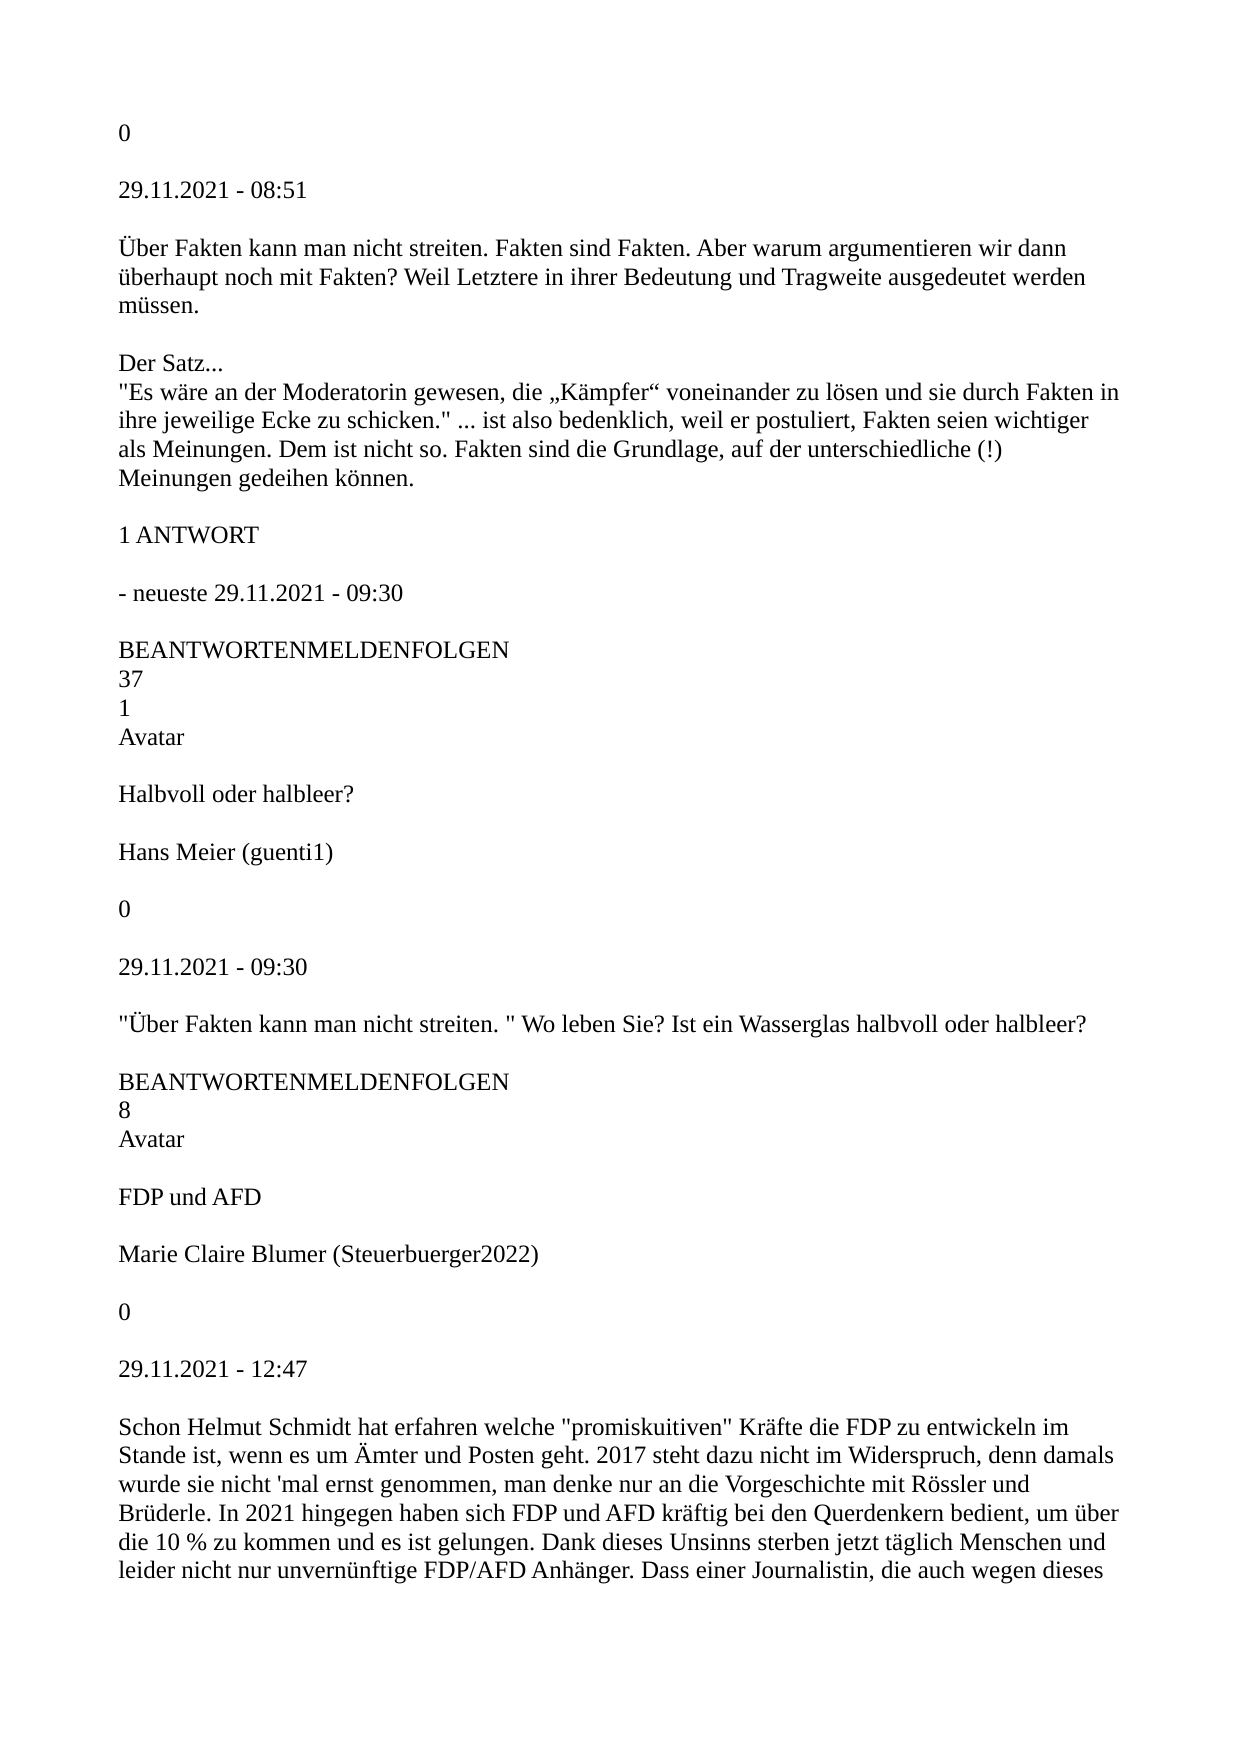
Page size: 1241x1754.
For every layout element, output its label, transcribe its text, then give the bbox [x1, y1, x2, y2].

text 8 [118, 1096, 1122, 1124]
text Avatar [118, 722, 1122, 751]
text Halbvoll oder halbleer? [118, 779, 1122, 808]
text 0 [118, 118, 1122, 147]
text FDP und AFD [118, 1182, 1122, 1211]
text Hans Meier (guenti1) [118, 837, 1122, 866]
text BEANTWORTENMELDENFOLGEN [118, 1067, 1122, 1096]
text 1 [118, 693, 1122, 722]
text 29.11.2021 - 08:51 [118, 176, 1122, 204]
text BEANTWORTENMELDENFOLGEN [118, 636, 1122, 664]
text Avatar [118, 1124, 1122, 1153]
text 37 [118, 664, 1122, 693]
text 0 [118, 1297, 1122, 1326]
text "Es wäre an der Moderatorin gewesen, die „Kämpfer“ voneinander zu lösen und sie durch Fakten in ihre jeweilige Ecke zu schicken." ... ist also bedenklich, weil er postuliert, Fakten seien wichtiger als Meinungen. Dem ist nicht so. Fakten sind die Grundlage, auf der unterschiedliche (!) Meinungen gedeihen können. [118, 377, 1122, 492]
text Schon Helmut Schmidt hat erfahren welche "promiskuitiven" Kräfte die FDP zu entwickeln im Stande ist, wenn es um Ämter und Posten geht. 2017 steht dazu nicht im Widerspruch, denn damals wurde sie nicht 'mal ernst genommen, man denke nur an die Vorgeschichte mit Rössler und Brüderle. In 2021 hingegen haben sich FDP und AFD kräftig bei den Querdenkern bedient, um über die 10 % zu kommen und es ist gelungen. Dank dieses Unsinns sterben jetzt täglich Menschen und leider nicht nur unvernünftige FDP/AFD Anhänger. Dass einer Journalistin, die auch wegen dieses [118, 1412, 1122, 1584]
text 29.11.2021 - 09:30 [118, 952, 1122, 981]
text "Über Fakten kann man nicht streiten. " Wo leben Sie? Ist ein Wasserglas halbvoll oder halbleer? [118, 1009, 1122, 1038]
text 1 ANTWORT [118, 521, 1122, 549]
text 0 [118, 894, 1122, 923]
text Der Satz... [118, 348, 1122, 377]
text 29.11.2021 - 12:47 [118, 1354, 1122, 1383]
text Über Fakten kann man nicht streiten. Fakten sind Fakten. Aber warum argumentieren wir dann überhaupt noch mit Fakten? Weil Letztere in ihrer Bedeutung und Tragweite ausgedeutet werden müssen. [118, 233, 1122, 319]
text Marie Claire Blumer (Steuerbuerger2022) [118, 1239, 1122, 1268]
text - neueste 29.11.2021 - 09:30 [118, 578, 1122, 607]
